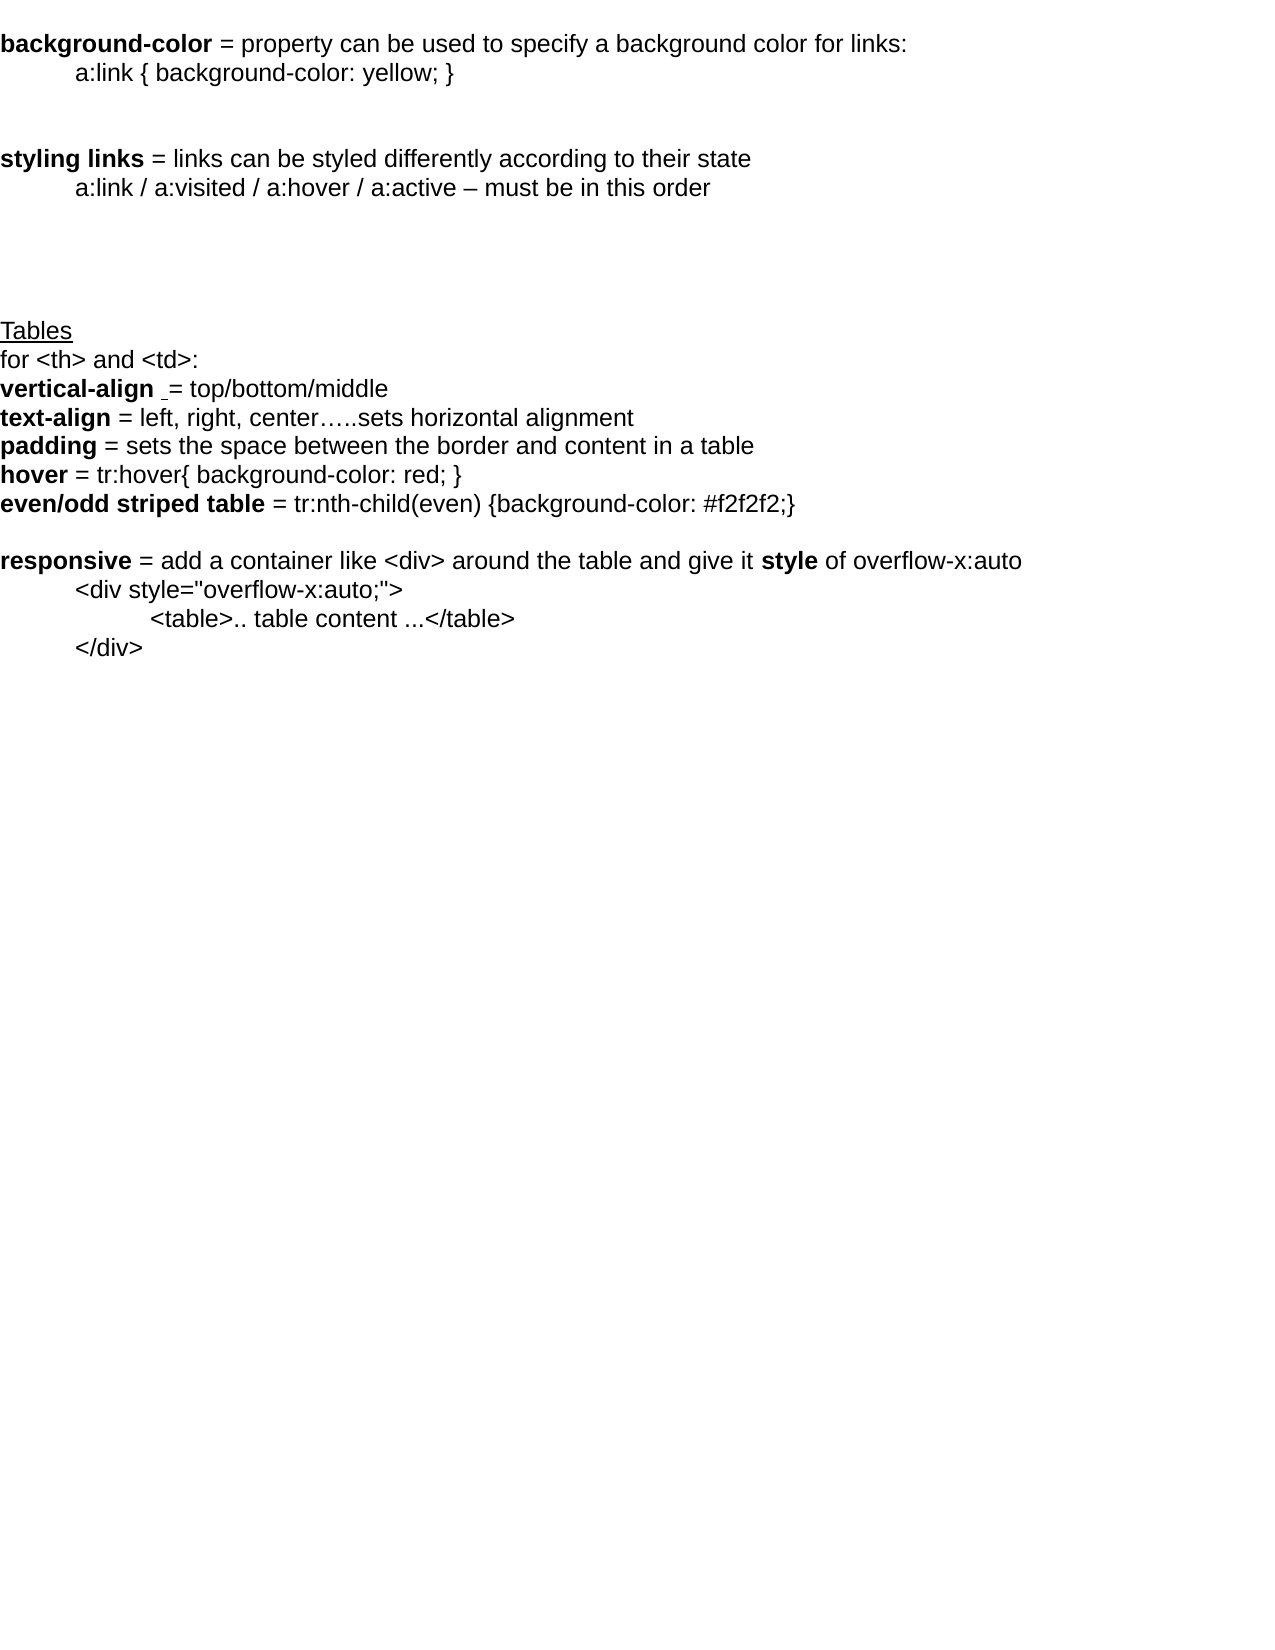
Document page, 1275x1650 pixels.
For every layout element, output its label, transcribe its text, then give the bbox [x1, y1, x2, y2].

text <div style="overflow-x:auto;"> [0, 575, 1275, 604]
text padding = sets the space between the border and content in a table [0, 431, 1275, 460]
text responsive = add a container like <div> around the table and give it style of overflow-x:auto [0, 546, 1275, 575]
text a:link / a:visited / a:hover / a:active – must be in this order [0, 172, 1275, 201]
text a:link { background-color: yellow; } [75, 57, 1275, 86]
text </div> [75, 632, 1275, 661]
text <table>.. table content ...</table> [150, 604, 1275, 632]
text hover = tr:hover{ background-color: red; } [0, 460, 1275, 489]
text for <th> and <td>: [0, 345, 1275, 374]
text vertical-align = top/bottom/middle [0, 374, 1275, 402]
text text-align = left, right, center…..sets horizontal alignment [0, 402, 1275, 431]
text styling links = links can be styled differently according to their state [0, 144, 1275, 172]
text Tables [0, 316, 1275, 345]
text background-color = property can be used to specify a background color for links: [0, 29, 1275, 57]
text even/odd striped table = tr:nth-child(even) {background-color: #f2f2f2;} [0, 489, 1275, 517]
